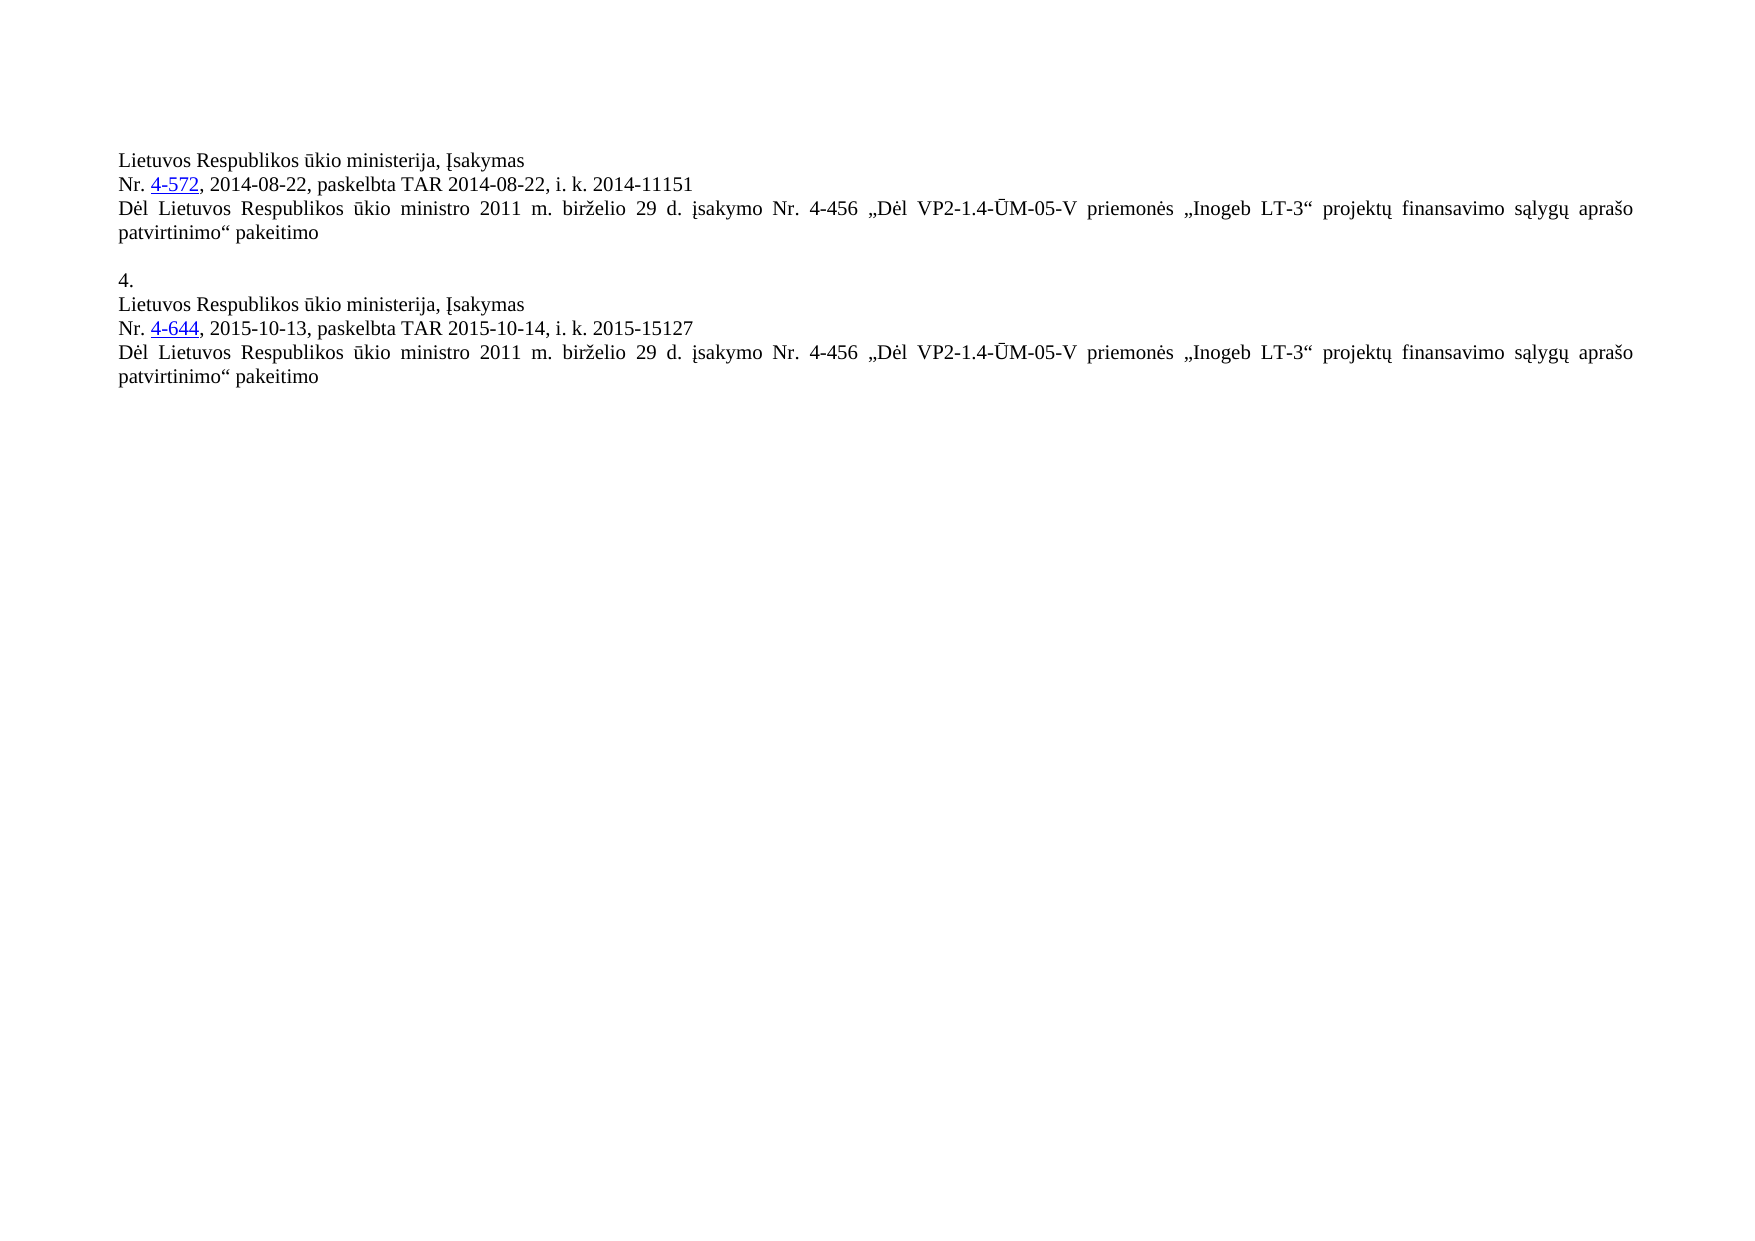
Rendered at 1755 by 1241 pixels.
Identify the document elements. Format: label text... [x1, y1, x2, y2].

text Dėl Lietuvos Respublikos ūkio ministro 2011 m. birželio 29 d. įsakymo Nr. 4-456 „Dėl VP2-1.4-ŪM-05-V priemonės „Inogeb LT-3“ projektų finansavimo sąlygų aprašo patvirtinimo“ pakeitimo [118, 196, 1636, 244]
text 4. [118, 268, 1636, 292]
text Lietuvos Respublikos ūkio ministerija, Įsakymas [118, 292, 1636, 316]
text Nr. 4-572, 2014-08-22, paskelbta TAR 2014-08-22, i. k. 2014-11151 [118, 172, 1636, 196]
text Lietuvos Respublikos ūkio ministerija, Įsakymas [118, 148, 1636, 172]
text Dėl Lietuvos Respublikos ūkio ministro 2011 m. birželio 29 d. įsakymo Nr. 4-456 „Dėl VP2-1.4-ŪM-05-V priemonės „Inogeb LT-3“ projektų finansavimo sąlygų aprašo patvirtinimo“ pakeitimo [118, 340, 1636, 388]
text Nr. 4-644, 2015-10-13, paskelbta TAR 2015-10-14, i. k. 2015-15127 [118, 316, 1636, 340]
